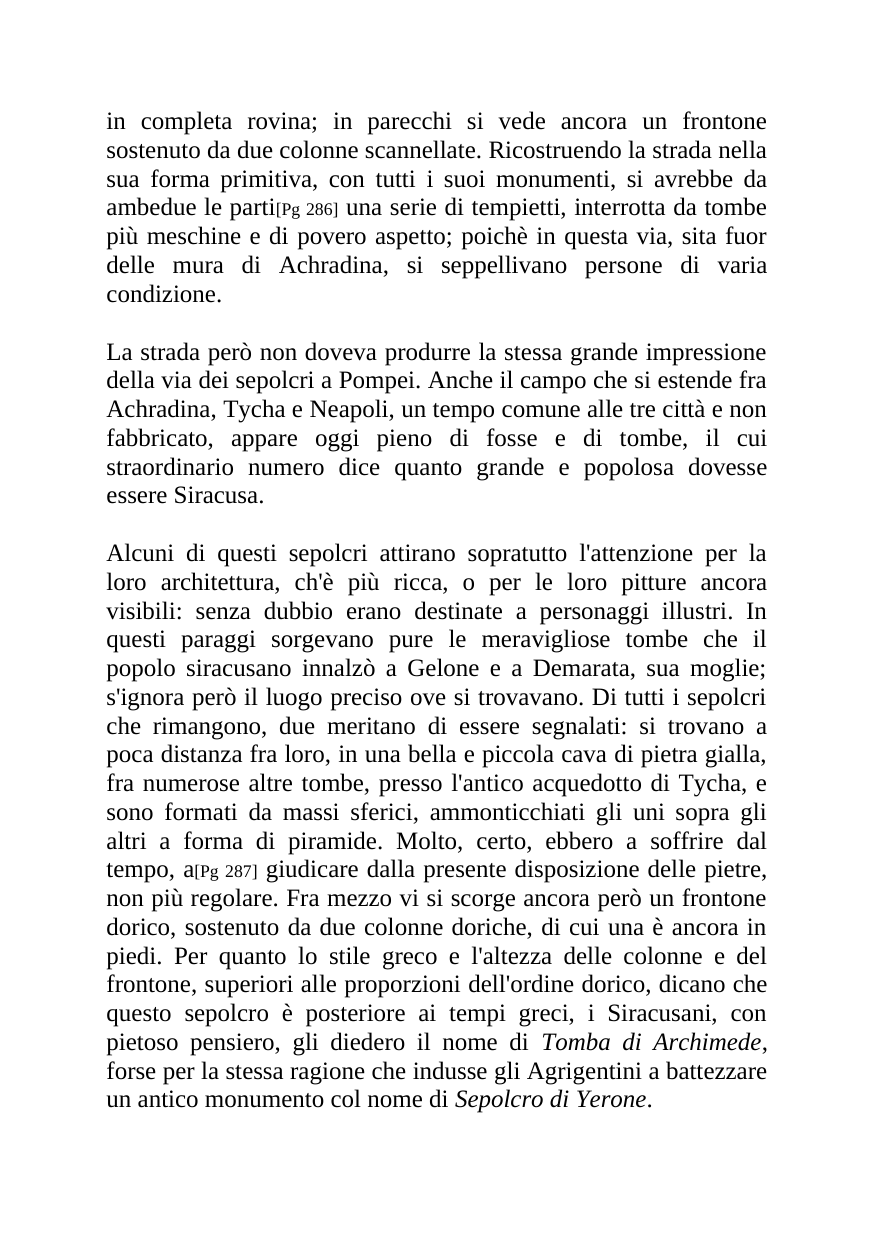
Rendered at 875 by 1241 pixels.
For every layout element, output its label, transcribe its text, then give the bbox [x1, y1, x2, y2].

text in completa rovina; in parecchi si vede ancora un frontone sostenuto da due colonne scannellate. Ricostruendo la strada nella sua forma primitiva, con tutti i suoi monumenti, si avrebbe da ambedue le parti[Pg 286] una serie di tempietti, interrotta da tombe più meschine e di povero aspetto; poichè in questa via, sita fuor delle mura di Achradina, si seppellivano persone di varia condizione. [106, 106, 768, 307]
text Alcuni di questi sepolcri attirano sopratutto l'attenzione per la loro architettura, ch'è più ricca, o per le loro pitture ancora visibili: senza dubbio erano destinate a personaggi illustri. In questi paraggi sorgevano pure le meravigliose tombe che il popolo siracusano innalzò a Gelone e a Demarata, sua moglie; s'ignora però il luogo preciso ove si trovavano. Di tutti i sepolcri che rimangono, due meritano di essere segnalati: si trovano a poca distanza fra loro, in una bella e piccola cava di pietra gialla, fra numerose altre tombe, presso l'antico acquedotto di Tycha, e sono formati da massi sferici, ammonticchiati gli uni sopra gli altri a forma di piramide. Molto, certo, ebbero a soffrire dal tempo, a[Pg 287] giudicare dalla presente disposizione delle pietre, non più regolare. Fra mezzo vi si scorge ancora però un frontone dorico, sostenuto da due colonne doriche, di cui una è ancora in piedi. Per quanto lo stile greco e l'altezza delle colonne e del frontone, superiori alle proporzioni dell'ordine dorico, dicano che questo sepolcro è posteriore ai tempi greci, i Siracusani, con pietoso pensiero, gli diedero il nome di Tomba di Archimede, forse per la stessa ragione che indusse gli Agrigentini a battezzare un antico monumento col nome di Sepolcro di Yerone. [106, 538, 768, 1113]
text La strada però non doveva produrre la stessa grande impressione della via dei sepolcri a Pompei. Anche il campo che si estende fra Achradina, Tycha e Neapoli, un tempo comune alle tre città e non fabbricato, appare oggi pieno di fosse e di tombe, il cui straordinario numero dice quanto grande e popolosa dovesse essere Siracusa. [106, 337, 768, 509]
